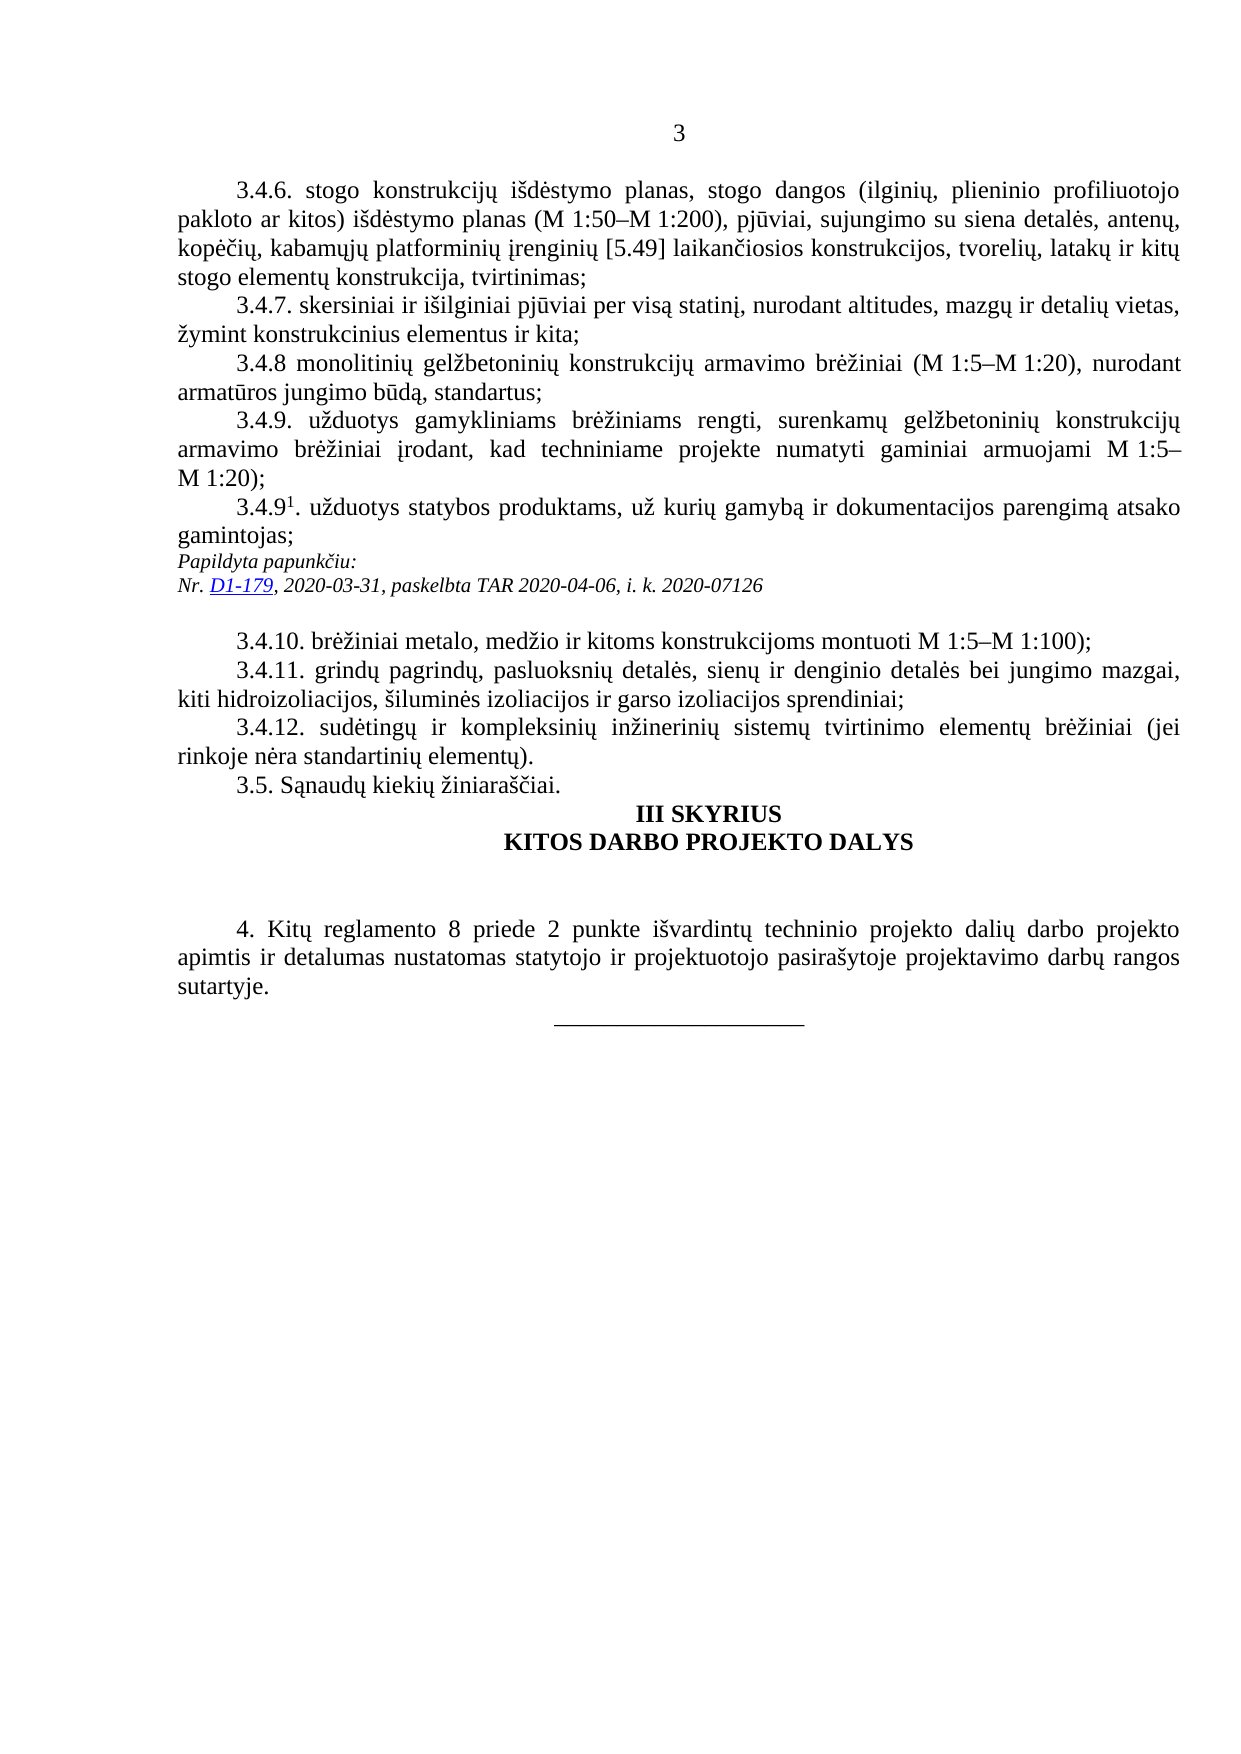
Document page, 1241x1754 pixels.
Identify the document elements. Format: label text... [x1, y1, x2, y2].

text 3.4.12. sudėtingų ir kompleksinių inžinerinių sistemų tvirtinimo elementų brėžiniai (jei rinkoje nėra standartinių elementų). [177, 712, 1181, 770]
text 3.4.7. skersiniai ir išilginiai pjūviai per visą statinį, nurodant altitudes, mazgų ir detalių vietas, žymint konstrukcinius elementus ir kita; [177, 291, 1181, 348]
text 3.4.6. stogo konstrukcijų išdėstymo planas, stogo dangos (ilginių, plieninio profiliuotojo pakloto ar kitos) išdėstymo planas (M 1:50–M 1:200), pjūviai, sujungimo su siena detalės, antenų, kopėčių, kabamųjų platforminių įrenginių [5.49] laikančiosios konstrukcijos, tvorelių, latakų ir kitų stogo elementų konstrukcija, tvirtinimas; [177, 176, 1181, 291]
text Papildyta papunkčiu: [177, 549, 1181, 573]
text KITOS DARBO PROJEKTO DALYS [177, 827, 1181, 856]
text 3.4.8 monolitinių gelžbetoninių konstrukcijų armavimo brėžiniai (M 1:5–M 1:20), nurodant armatūros jungimo būdą, standartus; [177, 348, 1181, 406]
text 3.4.9. užduotys gamykliniams brėžiniams rengti, surenkamų gelžbetoninių konstrukcijų armavimo brėžiniai įrodant, kad techniniame projekte numatyti gaminiai armuojami M 1:5–M 1:20); [177, 406, 1181, 492]
text 3.4.10. brėžiniai metalo, medžio ir kitoms konstrukcijoms montuoti M 1:5–M 1:100); [177, 626, 1181, 655]
text ____________________ [177, 1000, 1181, 1029]
text 3.4.91. užduotys statybos produktams, už kurių gamybą ir dokumentacijos parengimą atsako gamintojas; [177, 492, 1181, 549]
text III SKYRIUS [177, 799, 1181, 827]
text 4. Kitų reglamento 8 priede 2 punkte išvardintų techninio projekto dalių darbo projekto apimtis ir detalumas nustatomas statytojo ir projektuotojo pasirašytoje projektavimo darbų rangos sutartyje. [177, 914, 1181, 1000]
text Nr. D1-179, 2020-03-31, paskelbta TAR 2020-04-06, i. k. 2020-07126 [177, 573, 1181, 597]
text 3.4.11. grindų pagrindų, pasluoksnių detalės, sienų ir denginio detalės bei jungimo mazgai, kiti hidroizoliacijos, šiluminės izoliacijos ir garso izoliacijos sprendiniai; [177, 655, 1181, 712]
text 3.5. Sąnaudų kiekių žiniaraščiai. [177, 770, 1181, 799]
